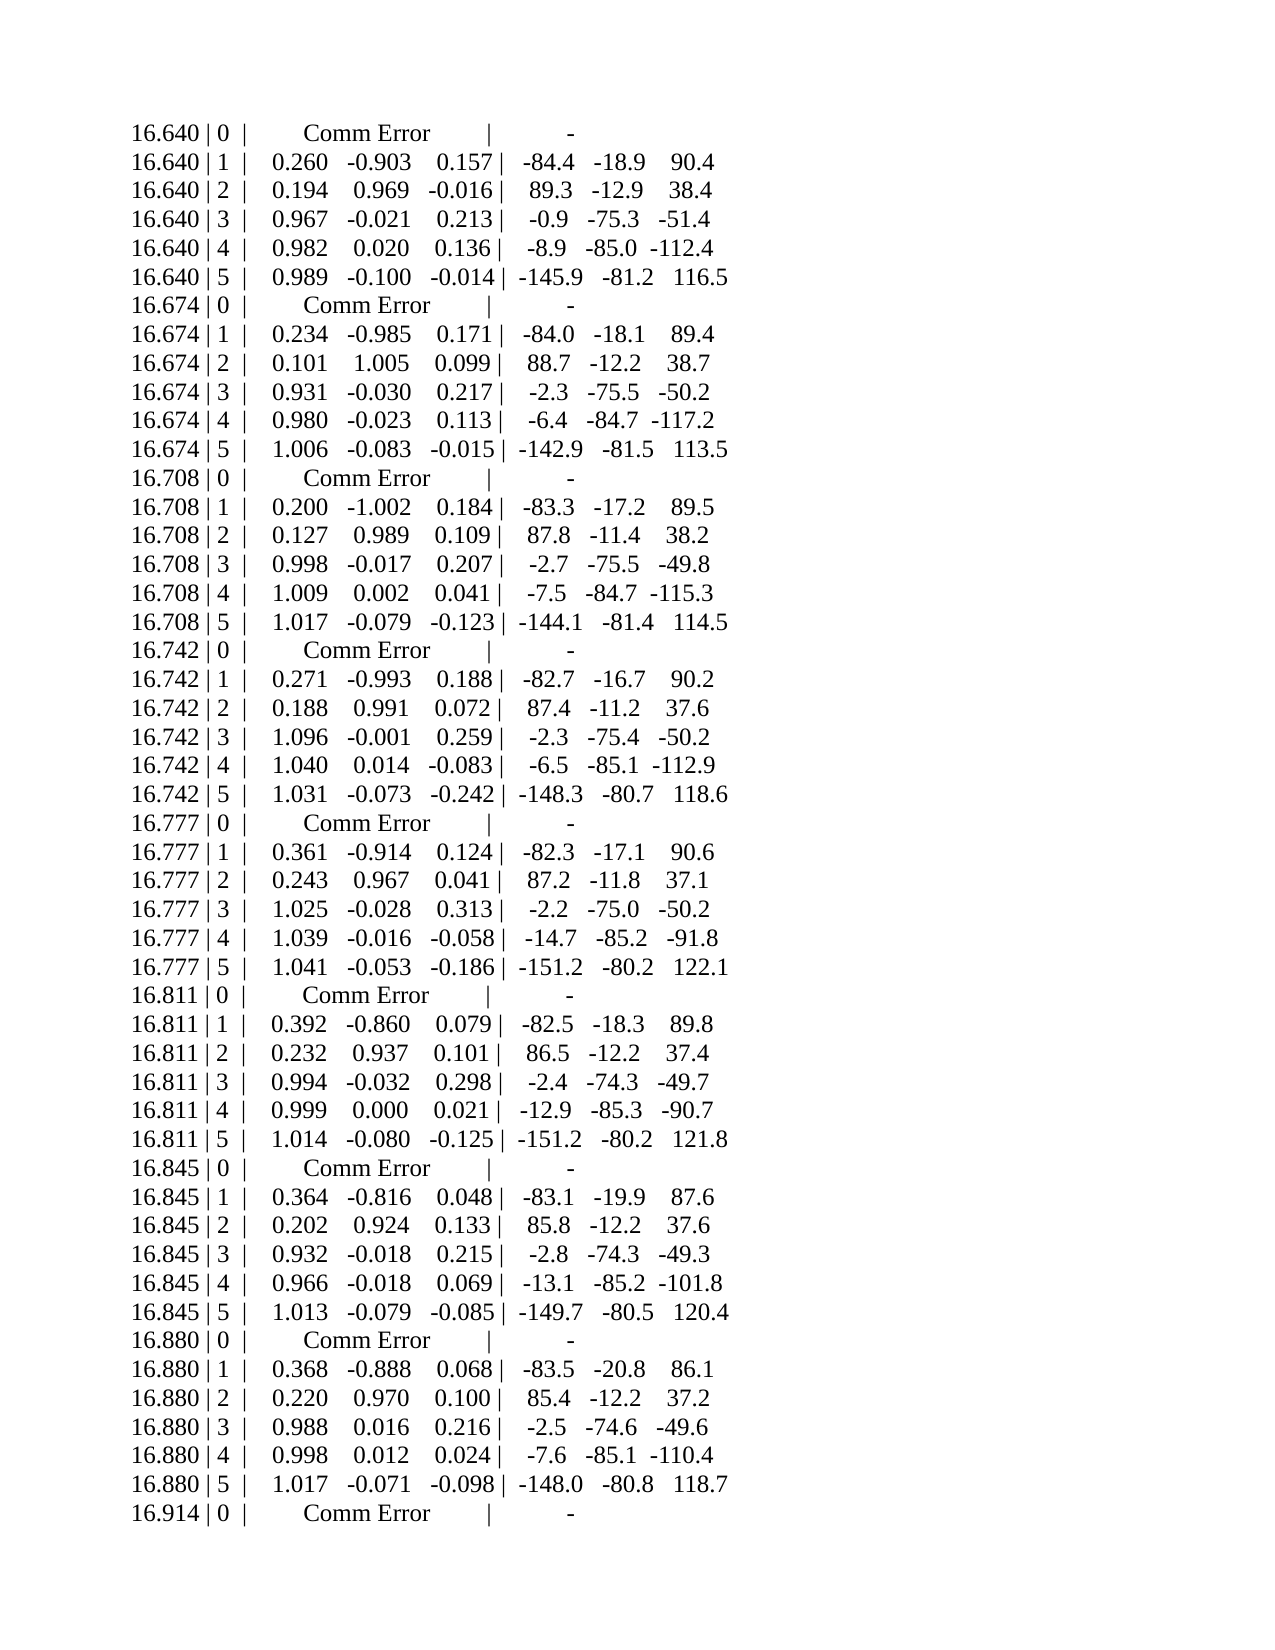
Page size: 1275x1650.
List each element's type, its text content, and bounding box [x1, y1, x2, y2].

text 16.777 | 3 | 1.025 -0.028 0.313 | -2.2 -75.0 -50.2 [118, 894, 1157, 923]
text 16.742 | 5 | 1.031 -0.073 -0.242 | -148.3 -80.7 118.6 [118, 779, 1157, 808]
text 16.880 | 4 | 0.998 0.012 0.024 | -7.6 -85.1 -110.4 [118, 1441, 1157, 1469]
text 16.845 | 5 | 1.013 -0.079 -0.085 | -149.7 -80.5 120.4 [118, 1297, 1157, 1326]
text 16.708 | 1 | 0.200 -1.002 0.184 | -83.3 -17.2 89.5 [118, 492, 1157, 521]
text 16.674 | 0 | Comm Error | - [118, 291, 1157, 319]
text 16.777 | 0 | Comm Error | - [118, 808, 1157, 837]
text 16.845 | 1 | 0.364 -0.816 0.048 | -83.1 -19.9 87.6 [118, 1182, 1157, 1211]
text 16.880 | 0 | Comm Error | - [118, 1326, 1157, 1354]
text 16.674 | 5 | 1.006 -0.083 -0.015 | -142.9 -81.5 113.5 [118, 434, 1157, 463]
text 16.914 | 0 | Comm Error | - [118, 1498, 1157, 1527]
text 16.880 | 5 | 1.017 -0.071 -0.098 | -148.0 -80.8 118.7 [118, 1469, 1157, 1498]
text 16.708 | 3 | 0.998 -0.017 0.207 | -2.7 -75.5 -49.8 [118, 549, 1157, 578]
text 16.777 | 4 | 1.039 -0.016 -0.058 | -14.7 -85.2 -91.8 [118, 923, 1157, 952]
text 16.845 | 4 | 0.966 -0.018 0.069 | -13.1 -85.2 -101.8 [118, 1268, 1157, 1297]
text 16.708 | 2 | 0.127 0.989 0.109 | 87.8 -11.4 38.2 [118, 521, 1157, 549]
text 16.880 | 2 | 0.220 0.970 0.100 | 85.4 -12.2 37.2 [118, 1383, 1157, 1412]
text 16.640 | 2 | 0.194 0.969 -0.016 | 89.3 -12.9 38.4 [118, 176, 1157, 204]
text 16.845 | 3 | 0.932 -0.018 0.215 | -2.8 -74.3 -49.3 [118, 1239, 1157, 1268]
text 16.742 | 2 | 0.188 0.991 0.072 | 87.4 -11.2 37.6 [118, 693, 1157, 722]
text 16.811 | 0 | Comm Error | - [118, 981, 1157, 1009]
text 16.811 | 1 | 0.392 -0.860 0.079 | -82.5 -18.3 89.8 [118, 1009, 1157, 1038]
text 16.811 | 4 | 0.999 0.000 0.021 | -12.9 -85.3 -90.7 [118, 1096, 1157, 1124]
text 16.640 | 5 | 0.989 -0.100 -0.014 | -145.9 -81.2 116.5 [118, 262, 1157, 291]
text 16.708 | 5 | 1.017 -0.079 -0.123 | -144.1 -81.4 114.5 [118, 607, 1157, 636]
text 16.880 | 3 | 0.988 0.016 0.216 | -2.5 -74.6 -49.6 [118, 1412, 1157, 1441]
text 16.674 | 3 | 0.931 -0.030 0.217 | -2.3 -75.5 -50.2 [118, 377, 1157, 406]
text 16.845 | 0 | Comm Error | - [118, 1153, 1157, 1182]
text 16.640 | 4 | 0.982 0.020 0.136 | -8.9 -85.0 -112.4 [118, 233, 1157, 262]
text 16.742 | 4 | 1.040 0.014 -0.083 | -6.5 -85.1 -112.9 [118, 751, 1157, 779]
text 16.880 | 1 | 0.368 -0.888 0.068 | -83.5 -20.8 86.1 [118, 1354, 1157, 1383]
text 16.708 | 0 | Comm Error | - [118, 463, 1157, 492]
text 16.811 | 5 | 1.014 -0.080 -0.125 | -151.2 -80.2 121.8 [118, 1124, 1157, 1153]
text 16.777 | 1 | 0.361 -0.914 0.124 | -82.3 -17.1 90.6 [118, 837, 1157, 866]
text 16.640 | 0 | Comm Error | - [118, 118, 1157, 147]
text 16.742 | 0 | Comm Error | - [118, 636, 1157, 664]
text 16.708 | 4 | 1.009 0.002 0.041 | -7.5 -84.7 -115.3 [118, 578, 1157, 607]
text 16.777 | 2 | 0.243 0.967 0.041 | 87.2 -11.8 37.1 [118, 866, 1157, 894]
text 16.845 | 2 | 0.202 0.924 0.133 | 85.8 -12.2 37.6 [118, 1211, 1157, 1239]
text 16.674 | 4 | 0.980 -0.023 0.113 | -6.4 -84.7 -117.2 [118, 406, 1157, 434]
text 16.640 | 3 | 0.967 -0.021 0.213 | -0.9 -75.3 -51.4 [118, 204, 1157, 233]
text 16.811 | 2 | 0.232 0.937 0.101 | 86.5 -12.2 37.4 [118, 1038, 1157, 1067]
text 16.742 | 3 | 1.096 -0.001 0.259 | -2.3 -75.4 -50.2 [118, 722, 1157, 751]
text 16.640 | 1 | 0.260 -0.903 0.157 | -84.4 -18.9 90.4 [118, 147, 1157, 176]
text 16.777 | 5 | 1.041 -0.053 -0.186 | -151.2 -80.2 122.1 [118, 952, 1157, 981]
text 16.674 | 2 | 0.101 1.005 0.099 | 88.7 -12.2 38.7 [118, 348, 1157, 377]
text 16.742 | 1 | 0.271 -0.993 0.188 | -82.7 -16.7 90.2 [118, 664, 1157, 693]
text 16.811 | 3 | 0.994 -0.032 0.298 | -2.4 -74.3 -49.7 [118, 1067, 1157, 1096]
text 16.674 | 1 | 0.234 -0.985 0.171 | -84.0 -18.1 89.4 [118, 319, 1157, 348]
